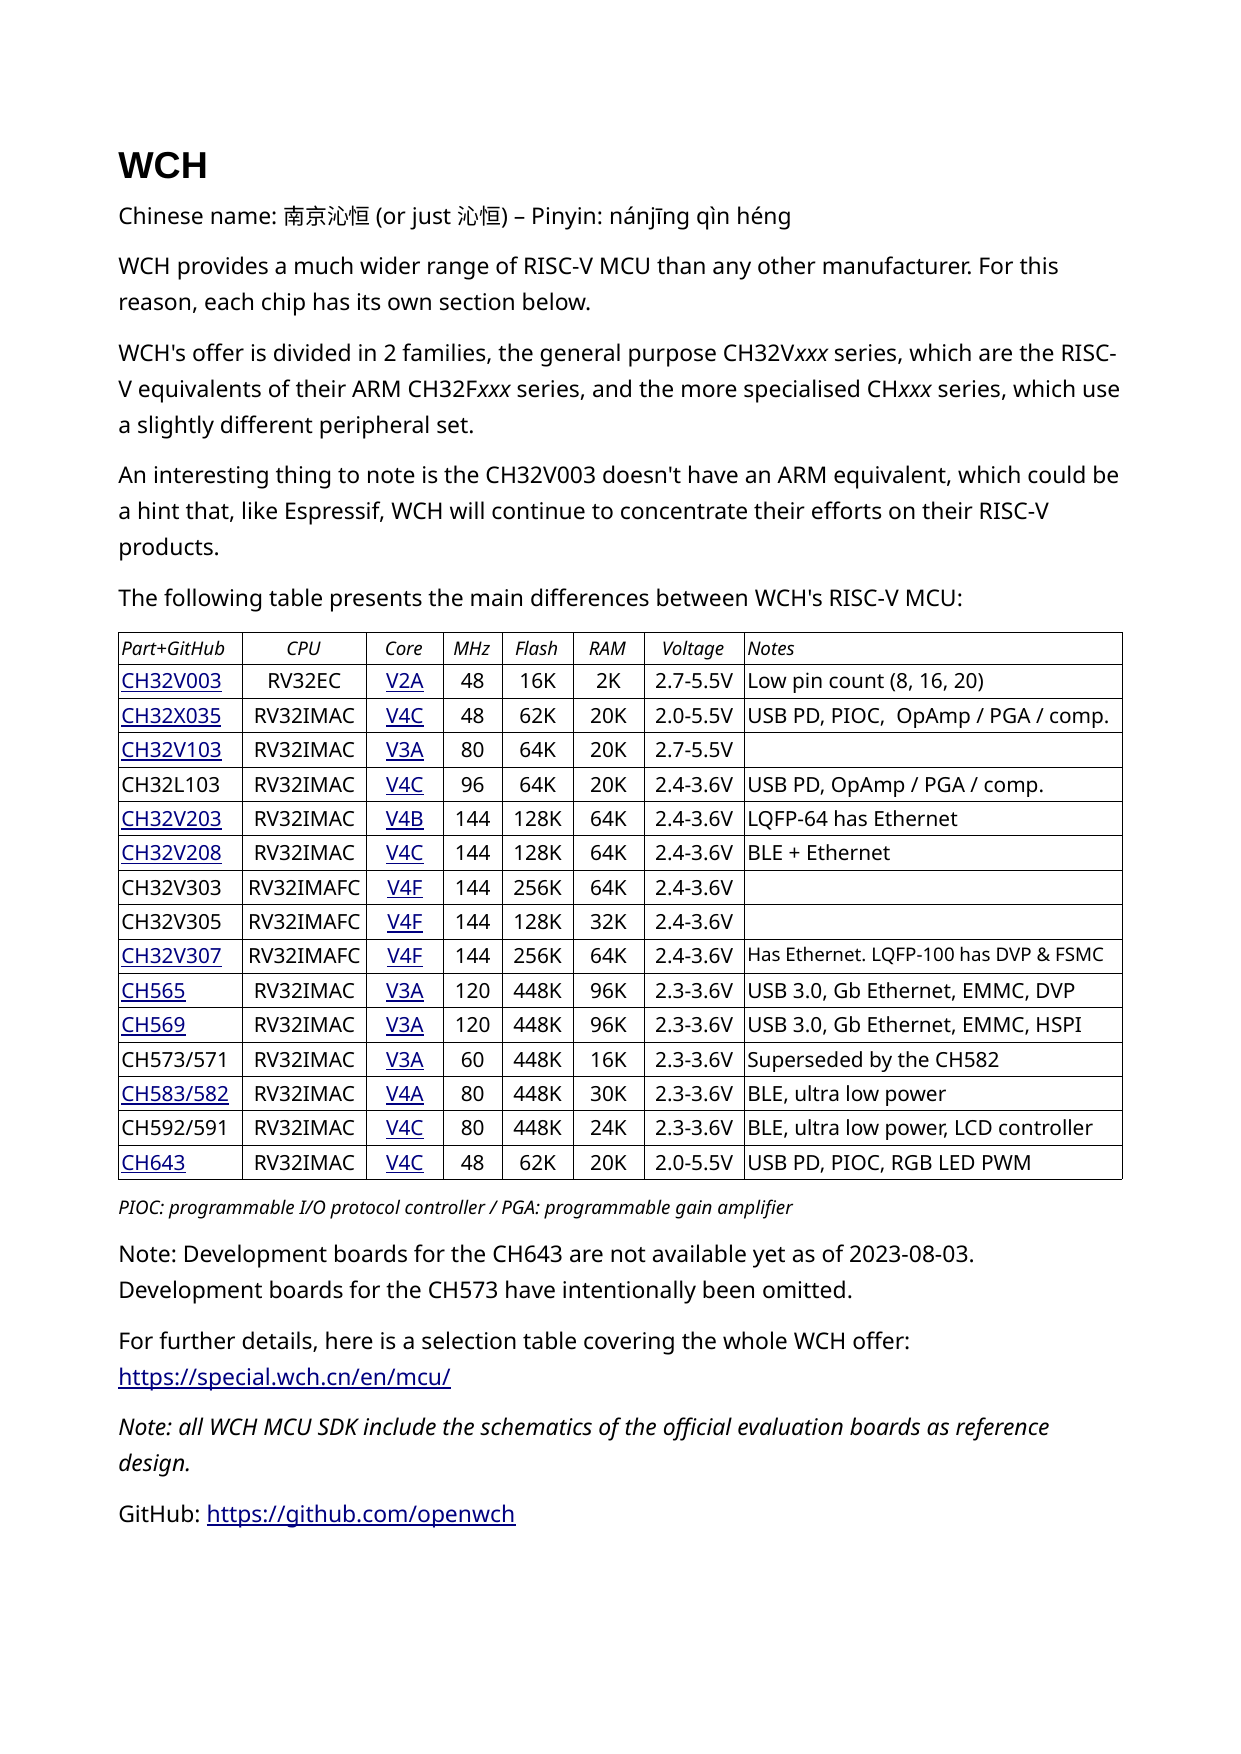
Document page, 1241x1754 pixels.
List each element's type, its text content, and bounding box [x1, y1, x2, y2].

table_cell CH565 [119, 974, 242, 1007]
table_cell USB PD, PIOC, RGB LED PWM [745, 1146, 1122, 1179]
table_cell V4C [367, 1146, 443, 1179]
table_cell 96K [574, 1008, 644, 1042]
table_cell USB PD, OpAmp / PGA / comp. [745, 768, 1122, 801]
table_cell 144 [444, 802, 502, 835]
table_cell 2.7-5.5V [645, 665, 744, 698]
table_cell CH592/591 [119, 1111, 242, 1145]
table_cell 48 [444, 665, 502, 698]
table_header RAM [574, 633, 644, 663]
table_cell 64K [503, 768, 573, 801]
table_cell CH32X035 [119, 699, 242, 732]
table_cell 64K [574, 940, 644, 973]
table_cell V3A [367, 1043, 443, 1076]
table_cell [745, 905, 1122, 938]
table_cell 120 [444, 974, 502, 1007]
text GitHub: https://github.com/openwch [118, 1497, 1122, 1529]
text Note: all WCH MCU SDK include the schematics of the official evaluation boards as reference design. [118, 1411, 1122, 1478]
table_cell [745, 733, 1122, 767]
table_header Voltage [645, 633, 744, 663]
table_cell 62K [503, 699, 573, 732]
table_cell V3A [367, 733, 443, 767]
table_cell Has Ethernet. LQFP-100 has DVP & FSMC [745, 940, 1122, 973]
table_cell RV32IMAC [243, 1146, 366, 1179]
table_header MHz [444, 633, 502, 663]
table_cell 2.4-3.6V [645, 836, 744, 870]
table_cell RV32IMAC [243, 1043, 366, 1076]
table_cell 144 [444, 905, 502, 938]
table_cell V4F [367, 940, 443, 973]
table_cell 144 [444, 940, 502, 973]
table_cell V4B [367, 802, 443, 835]
table_header Notes [745, 633, 1122, 663]
table_cell RV32IMAC [243, 802, 366, 835]
table_cell V4C [367, 836, 443, 870]
table_cell V4C [367, 1111, 443, 1145]
table_cell 80 [444, 1077, 502, 1110]
table_cell 16K [503, 665, 573, 698]
text WCH's offer is divided in 2 families, the general purpose CH32Vxxx series, which are the RISC-V equivalents of their ARM CH32Fxxx series, and the more specialised CHxxx series, which use a slightly different peripheral set. [118, 337, 1122, 440]
table_cell 2.3-3.6V [645, 1111, 744, 1145]
table_cell 2.7-5.5V [645, 733, 744, 767]
subtitle WCH [118, 143, 1122, 186]
table_cell 256K [503, 871, 573, 904]
table_header Part+GitHub [119, 633, 242, 663]
table_cell V4F [367, 905, 443, 938]
table_cell 48 [444, 699, 502, 732]
table_cell 80 [444, 733, 502, 767]
text WCH provides a much wider range of RISC-V MCU than any other manufacturer. For this reason, each chip has its own section below. [118, 250, 1122, 317]
table_cell 448K [503, 1043, 573, 1076]
table_cell 144 [444, 871, 502, 904]
table_cell CH569 [119, 1008, 242, 1042]
table_cell 2.3-3.6V [645, 1043, 744, 1076]
table_cell USB PD, PIOC, OpAmp / PGA / comp. [745, 699, 1122, 732]
table_cell 128K [503, 836, 573, 870]
table_cell 2.4-3.6V [645, 871, 744, 904]
text The following table presents the main differences between WCH's RISC-V MCU: [118, 582, 1122, 613]
table_cell V4C [367, 768, 443, 801]
table_cell CH32L103 [119, 768, 242, 801]
text Chinese name: 南京沁恒 (or just 沁恒) – Pinyin: nánjīng qìn héng [118, 199, 1122, 231]
table_cell 2.0-5.5V [645, 1146, 744, 1179]
table_cell V2A [367, 665, 443, 698]
text PIOC: programmable I/O protocol controller / PGA: programmable gain amplifier [118, 1194, 1122, 1219]
table_cell V3A [367, 974, 443, 1007]
text For further details, here is a selection table covering the whole WCH offer: https://special.wch.cn/en/mcu/ [118, 1324, 1122, 1392]
table_cell CH32V203 [119, 802, 242, 835]
table_cell 144 [444, 836, 502, 870]
table_cell 128K [503, 802, 573, 835]
table_cell 20K [574, 768, 644, 801]
table_cell BLE, ultra low power [745, 1077, 1122, 1110]
table_header Flash [503, 633, 573, 663]
table_cell 2.3-3.6V [645, 974, 744, 1007]
table_cell 16K [574, 1043, 644, 1076]
table_cell 120 [444, 1008, 502, 1042]
table_cell 30K [574, 1077, 644, 1110]
table_cell 448K [503, 974, 573, 1007]
table_cell RV32IMAC [243, 836, 366, 870]
table_cell CH32V307 [119, 940, 242, 973]
table_cell RV32IMAC [243, 1111, 366, 1145]
table_cell Superseded by the CH582 [745, 1043, 1122, 1076]
table_cell BLE, ultra low power, LCD controller [745, 1111, 1122, 1145]
table_cell 2.3-3.6V [645, 1077, 744, 1110]
table_cell 2.3-3.6V [645, 1008, 744, 1042]
table_cell 32K [574, 905, 644, 938]
table_cell 2.4-3.6V [645, 905, 744, 938]
table_cell 2.4-3.6V [645, 940, 744, 973]
table_cell CH32V208 [119, 836, 242, 870]
table_cell 60 [444, 1043, 502, 1076]
table_cell 64K [503, 733, 573, 767]
table_cell 64K [574, 836, 644, 870]
table_cell CH583/582 [119, 1077, 242, 1110]
table_cell RV32IMAC [243, 1077, 366, 1110]
table_cell 48 [444, 1146, 502, 1179]
table_cell BLE + Ethernet [745, 836, 1122, 870]
text Note: Development boards for the CH643 are not available yet as of 2023-08-03. Development boards for the CH573 have intentionally been omitted. [118, 1238, 1122, 1305]
table_cell 256K [503, 940, 573, 973]
table_cell LQFP-64 has Ethernet [745, 802, 1122, 835]
table_cell 24K [574, 1111, 644, 1145]
table_cell RV32IMAC [243, 974, 366, 1007]
table_header CPU [243, 633, 366, 663]
table_cell V3A [367, 1008, 443, 1042]
table_cell RV32IMAC [243, 699, 366, 732]
table_cell 64K [574, 802, 644, 835]
table_cell CH32V305 [119, 905, 242, 938]
table_cell 20K [574, 1146, 644, 1179]
table_cell 448K [503, 1111, 573, 1145]
table_cell RV32IMAC [243, 768, 366, 801]
table_cell RV32IMAFC [243, 871, 366, 904]
table_cell 64K [574, 871, 644, 904]
table_cell CH573/571 [119, 1043, 242, 1076]
table_cell V4C [367, 699, 443, 732]
table_cell CH32V303 [119, 871, 242, 904]
table_cell 2.4-3.6V [645, 802, 744, 835]
table_cell CH32V003 [119, 665, 242, 698]
table_header Core [367, 633, 443, 663]
table_cell USB 3.0, Gb Ethernet, EMMC, DVP [745, 974, 1122, 1007]
table_cell RV32IMAC [243, 1008, 366, 1042]
table_cell RV32EC [243, 665, 366, 698]
table_cell Low pin count (8, 16, 20) [745, 665, 1122, 698]
table_cell CH32V103 [119, 733, 242, 767]
table_cell 96K [574, 974, 644, 1007]
table_cell 448K [503, 1077, 573, 1110]
table_cell [745, 871, 1122, 904]
table_cell 128K [503, 905, 573, 938]
table_cell RV32IMAFC [243, 905, 366, 938]
table_cell 448K [503, 1008, 573, 1042]
table_cell USB 3.0, Gb Ethernet, EMMC, HSPI [745, 1008, 1122, 1042]
table_cell 80 [444, 1111, 502, 1145]
table_cell 62K [503, 1146, 573, 1179]
table_cell RV32IMAFC [243, 940, 366, 973]
table_cell 2.4-3.6V [645, 768, 744, 801]
table_cell 2K [574, 665, 644, 698]
text An interesting thing to note is the CH32V003 doesn't have an ARM equivalent, which could be a hint that, like Espressif, WCH will continue to concentrate their efforts on their RISC-V products. [118, 459, 1122, 562]
table_cell 2.0-5.5V [645, 699, 744, 732]
table_cell 96 [444, 768, 502, 801]
table_cell RV32IMAC [243, 733, 366, 767]
table_cell CH643 [119, 1146, 242, 1179]
table_cell 20K [574, 733, 644, 767]
table_cell 20K [574, 699, 644, 732]
table_cell V4A [367, 1077, 443, 1110]
table_cell V4F [367, 871, 443, 904]
